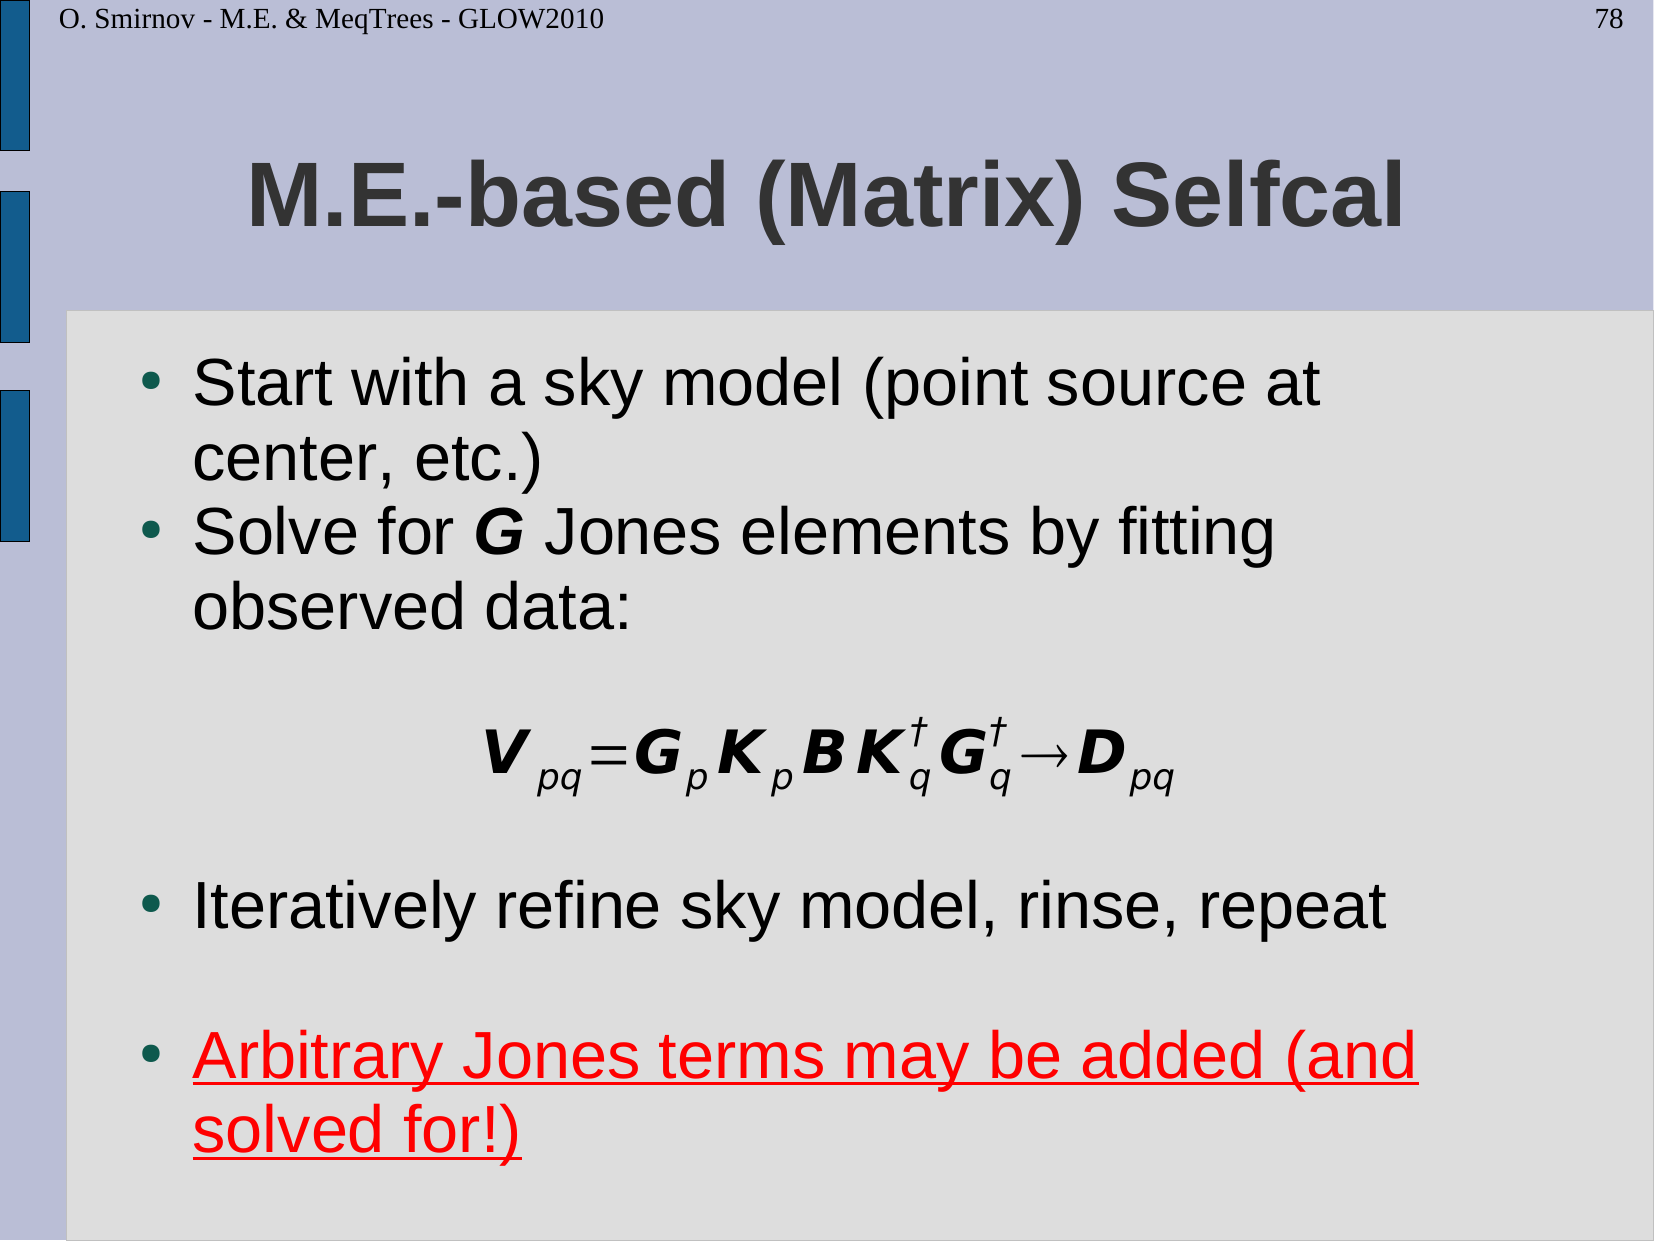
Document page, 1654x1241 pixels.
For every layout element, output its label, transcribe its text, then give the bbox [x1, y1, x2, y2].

list Start with a sky model (point source at center, etc.) Solve for G Jones elements by fitting observed data: Iteratively refine sky model, rinse, repeat Arbitrary Jones terms may be added (and solved for!) [121, 344, 1534, 1168]
title M.E.-based (Matrix) Selfcal [121, 91, 1534, 299]
